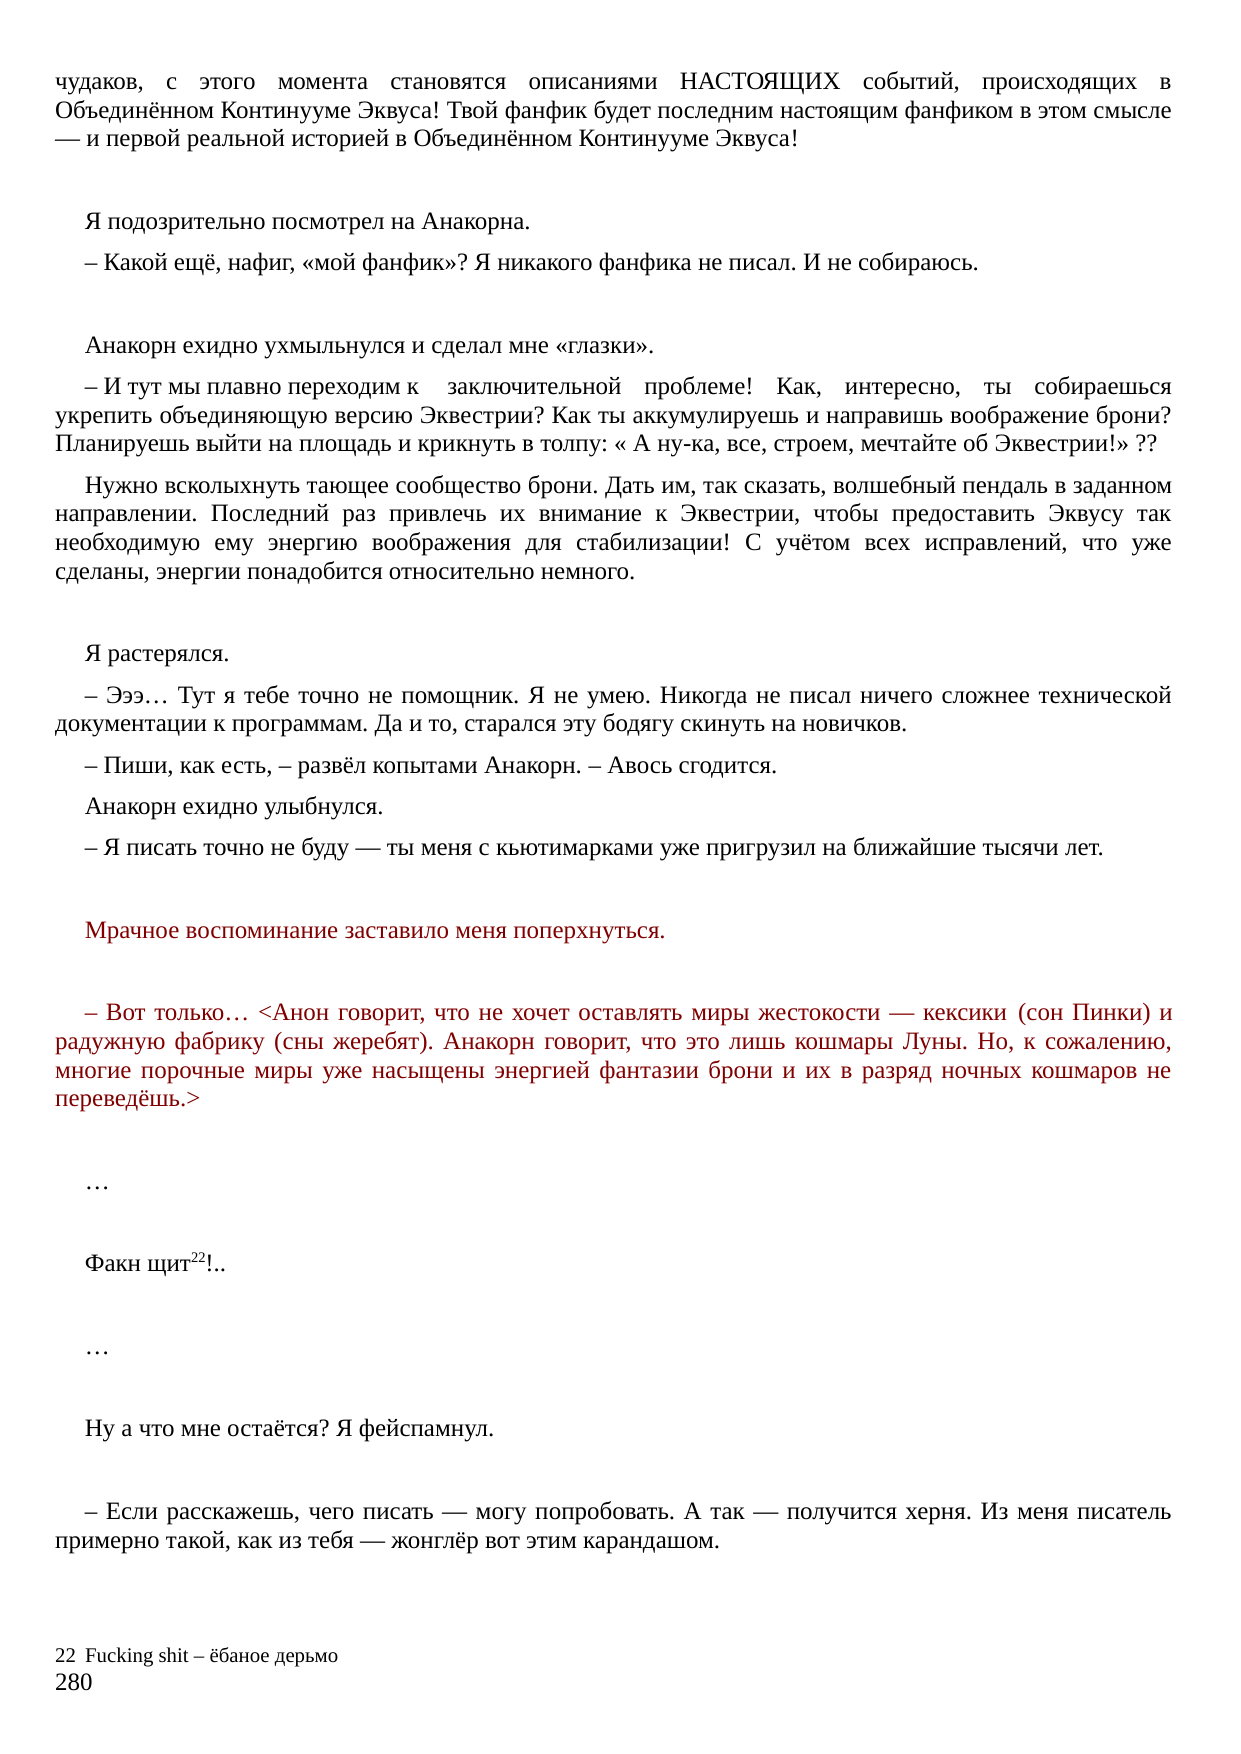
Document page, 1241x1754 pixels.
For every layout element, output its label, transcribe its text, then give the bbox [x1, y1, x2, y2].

text Fucking shit – ёбаное дерьмо [55, 1642, 1173, 1667]
text – Я писать точно не буду — ты меня с кьютимарками уже пригрузил на ближайшие тысячи лет. [55, 832, 1173, 861]
text Анакорн ехидно ухмыльнулся и сделал мне «глазки». [55, 330, 1173, 358]
text Ну а что мне остаётся? Я фейспамнул. [55, 1413, 1173, 1442]
text Нужно всколыхнуть тающее сообщество брони. Дать им, так сказать, волшебный пендаль в заданном направлении. Последний раз привлечь их внимание к Эквестрии, чтобы предоставить Эквусу так необходимую ему энергию воображения для стабилизации! С учётом всех исправлений, что уже сделаны, энергии понадобится относительно немного. [55, 470, 1173, 585]
text Я подозрительно посмотрел на Анакорна. [55, 206, 1173, 235]
text Я растерялся. [55, 638, 1173, 667]
text – Если расскажешь, чего писать — могу попробовать. А так — получится херня. Из меня писатель примерно такой, как из тебя — жонглёр вот этим карандашом. [55, 1496, 1173, 1553]
text Факн щит!.. [55, 1248, 1173, 1277]
text … [55, 1331, 1173, 1360]
text – Какой ещё, нафиг, «мой фанфик»? Я никакого фанфика не писал. И не собираюсь. [55, 247, 1173, 276]
text – И тут мы плавно переходим к заключительной проблеме! Как, интересно, ты собираешься укрепить объединяющую версию Эквестрии? Как ты аккумулируешь и направишь воображение брони? Планируешь выйти на площадь и крикнуть в толпу: « А ну-ка, все, строем, мечтайте об Эквестрии!» ?? [55, 371, 1173, 457]
text – Эээ… Тут я тебе точно не помощник. Я не умею. Никогда не писал ничего сложнее технической документации к программам. Да и то, старался эту бодягу скинуть на новичков. [55, 680, 1173, 737]
text – Вот только… <Анон говорит, что не хочет оставлять миры жестокости — кексики (сон Пинки) и радужную фабрику (сны жеребят). Анакорн говорит, что это лишь кошмары Луны. Но, к сожалению, многие порочные миры уже насыщены энергией фантазии брони и их в разряд ночных кошмаров не переведёшь.> [55, 997, 1173, 1112]
text … [55, 1166, 1173, 1195]
text чудаков, с этого момента становятся описаниями НАСТОЯЩИХ событий, происходящих в Объединённом Континууме Эквуса! Твой фанфик будет последним настоящим фанфиком в этом смысле — и первой реальной историей в Объединённом Континууме Эквуса! [55, 66, 1173, 152]
text – Пиши, как есть, – развёл копытами Анакорн. – Авось сгодится. [55, 750, 1173, 778]
text Анакорн ехидно улыбнулся. [55, 791, 1173, 820]
text Мрачное воспоминание заставило меня поперхнуться. [55, 915, 1173, 943]
